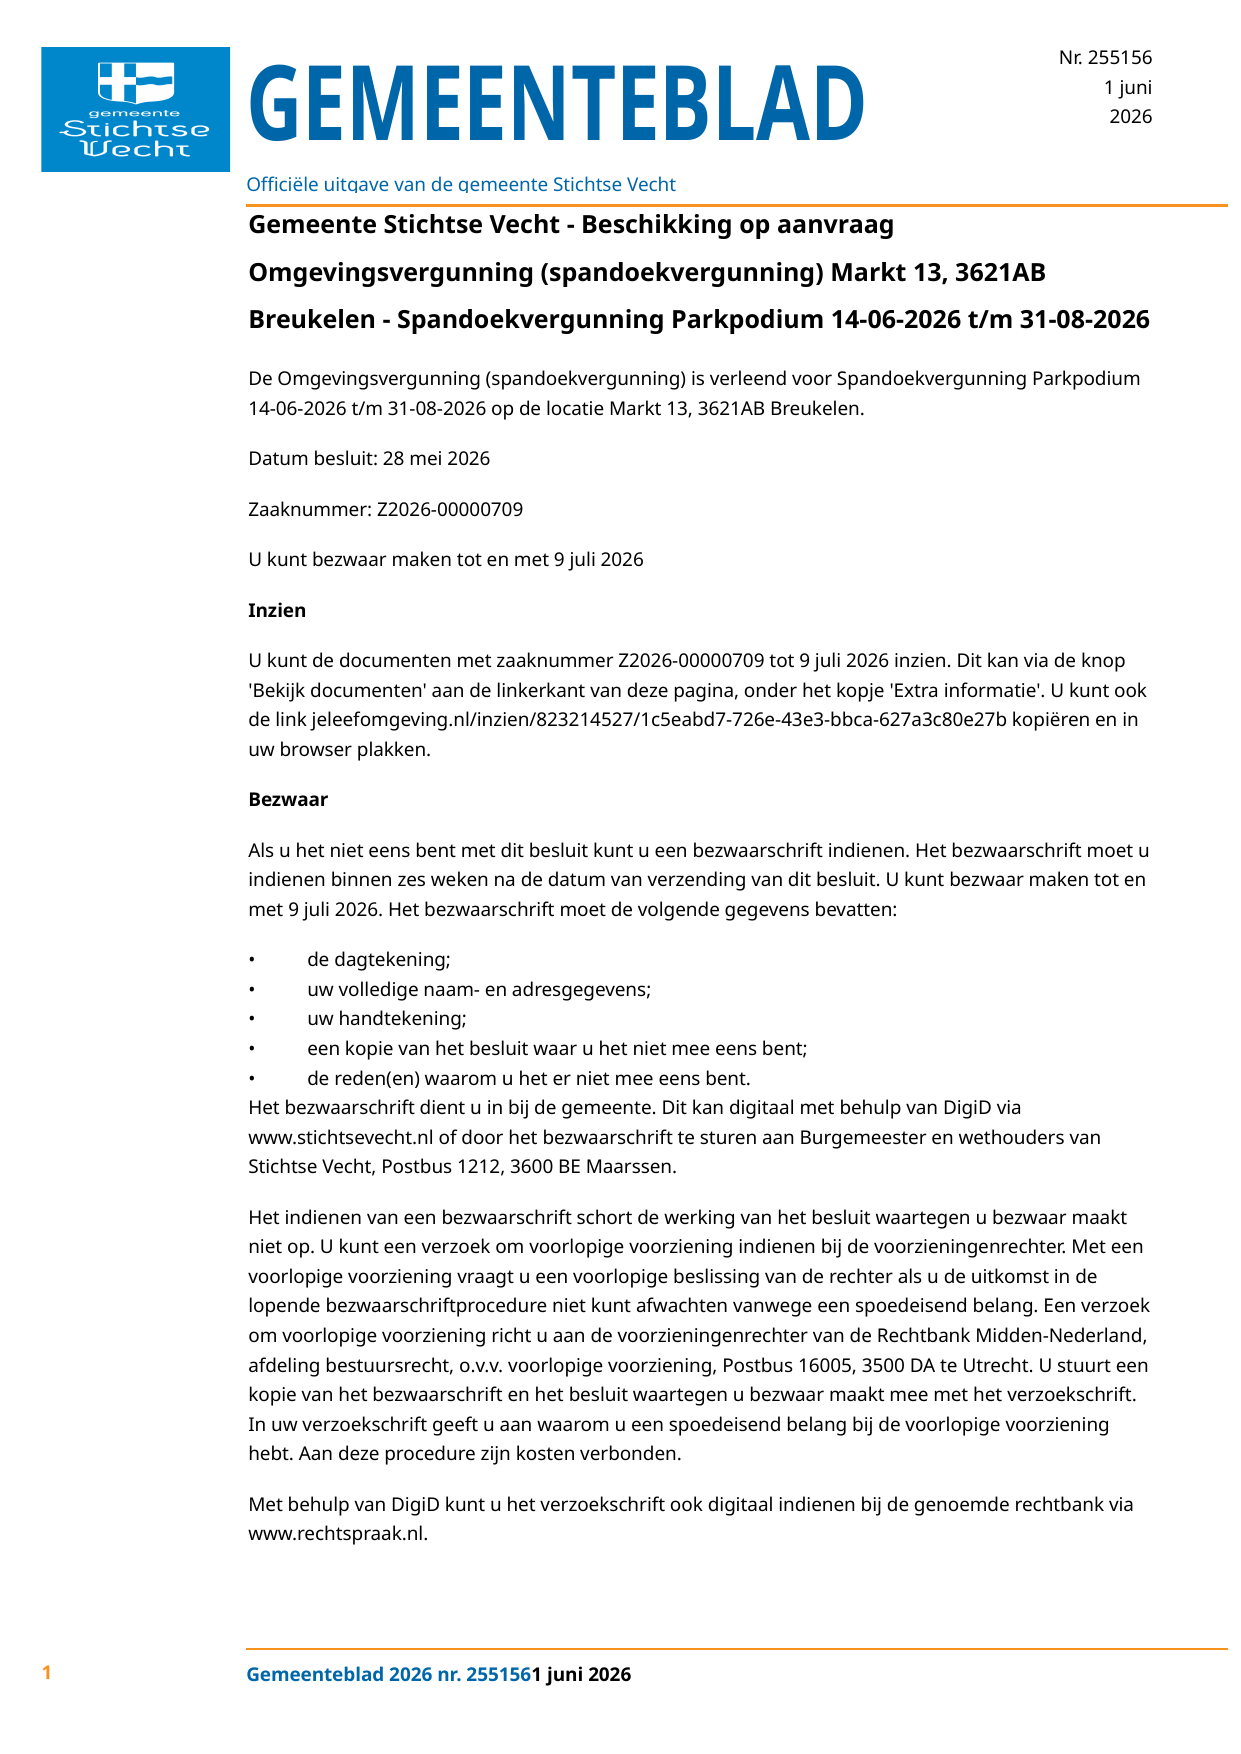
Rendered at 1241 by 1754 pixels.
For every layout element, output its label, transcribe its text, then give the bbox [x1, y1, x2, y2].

text Gemeente Stichtse Vecht - Beschikking op aanvraag Omgevingsvergunning (spandoekvergunning) Markt 13, 3621AB Breukelen - Spandoekvergunning Parkpodium 14-06-2026 t/m 31-08-2026 [248, 207, 1152, 336]
text Als u het niet eens bent met dit besluit kunt u een bezwaarschrift indienen. Het bezwaarschrift moet u indienen binnen zes weken na de datum van verzending van dit besluit. U kunt bezwaar maken tot en met 9 juli 2026. Het bezwaarschrift moet de volgende gegevens bevatten: [248, 837, 1152, 922]
text Met behulp van DigiD kunt u het verzoekschrift ook digitaal indienen bij de genoemde rechtbank via www.rechtspraak.nl. [248, 1491, 1152, 1546]
text Het indienen van een bezwaarschrift schort de werking van het besluit waartegen u bezwaar maakt niet op. U kunt een verzoek om voorlopige voorziening indienen bij de voorzieningenrechter. Met een voorlopige voorziening vraagt u een voorlopige beslissing van de rechter als u de uitkomst in de lopende bezwaarschriftprocedure niet kunt afwachten vanwege een spoedeisend belang. Een verzoek om voorlopige voorziening richt u aan de voorzieningenrechter van de Rechtbank Midden-Nederland, afdeling bestuursrecht, o.v.v. voorlopige voorziening, Postbus 16005, 3500 DA te Utrecht. U stuurt een kopie van het bezwaarschrift en het besluit waartegen u bezwaar maakt mee met het verzoekschrift. In uw verzoekschrift geeft u aan waarom u een spoedeisend belang bij de voorlopige voorziening hebt. Aan deze procedure zijn kosten verbonden. [248, 1204, 1152, 1466]
list de dagtekening; [248, 946, 1152, 972]
text Inzien [248, 597, 1152, 622]
text Bezwaar [248, 786, 1152, 812]
list uw handtekening; [248, 1006, 1152, 1031]
text Het bezwaarschrift dient u in bij de gemeente. Dit kan digitaal met behulp van DigiD via www.stichtsevecht.nl of door het bezwaarschrift te sturen aan Burgemeester en wethouders van Stichtse Vecht, Postbus 1212, 3600 BE Maarssen. [248, 1094, 1152, 1179]
list een kopie van het besluit waar u het niet mee eens bent; [248, 1035, 1152, 1061]
text U kunt bezwaar maken tot en met 9 juli 2026 [248, 546, 1152, 572]
text De Omgevingsvergunning (spandoekvergunning) is verleend voor Spandoekvergunning Parkpodium 14-06-2026 t/m 31-08-2026 op de locatie Markt 13, 3621AB Breukelen. [248, 366, 1152, 421]
text U kunt de documenten met zaaknummer Z2026-00000709 tot 9 juli 2026 inzien. Dit kan via de knop 'Bekijk documenten' aan de linkerkant van deze pagina, onder het kopje 'Extra informatie'. U kunt ook de link jeleefomgeving.nl/inzien/823214527/1c5eabd7-726e-43e3-bbca-627a3c80e27b kopiëren en in uw browser plakken. [248, 647, 1152, 762]
picture [137, 63, 174, 103]
text Datum besluit: 28 mei 2026 [248, 446, 1152, 471]
list de reden(en) waarom u het er niet mee eens bent. [248, 1065, 1152, 1090]
list uw volledige naam- en adresgegevens; [248, 976, 1152, 1002]
picture [99, 63, 135, 101]
text Zaaknummer: Z2026-00000709 [248, 496, 1152, 522]
